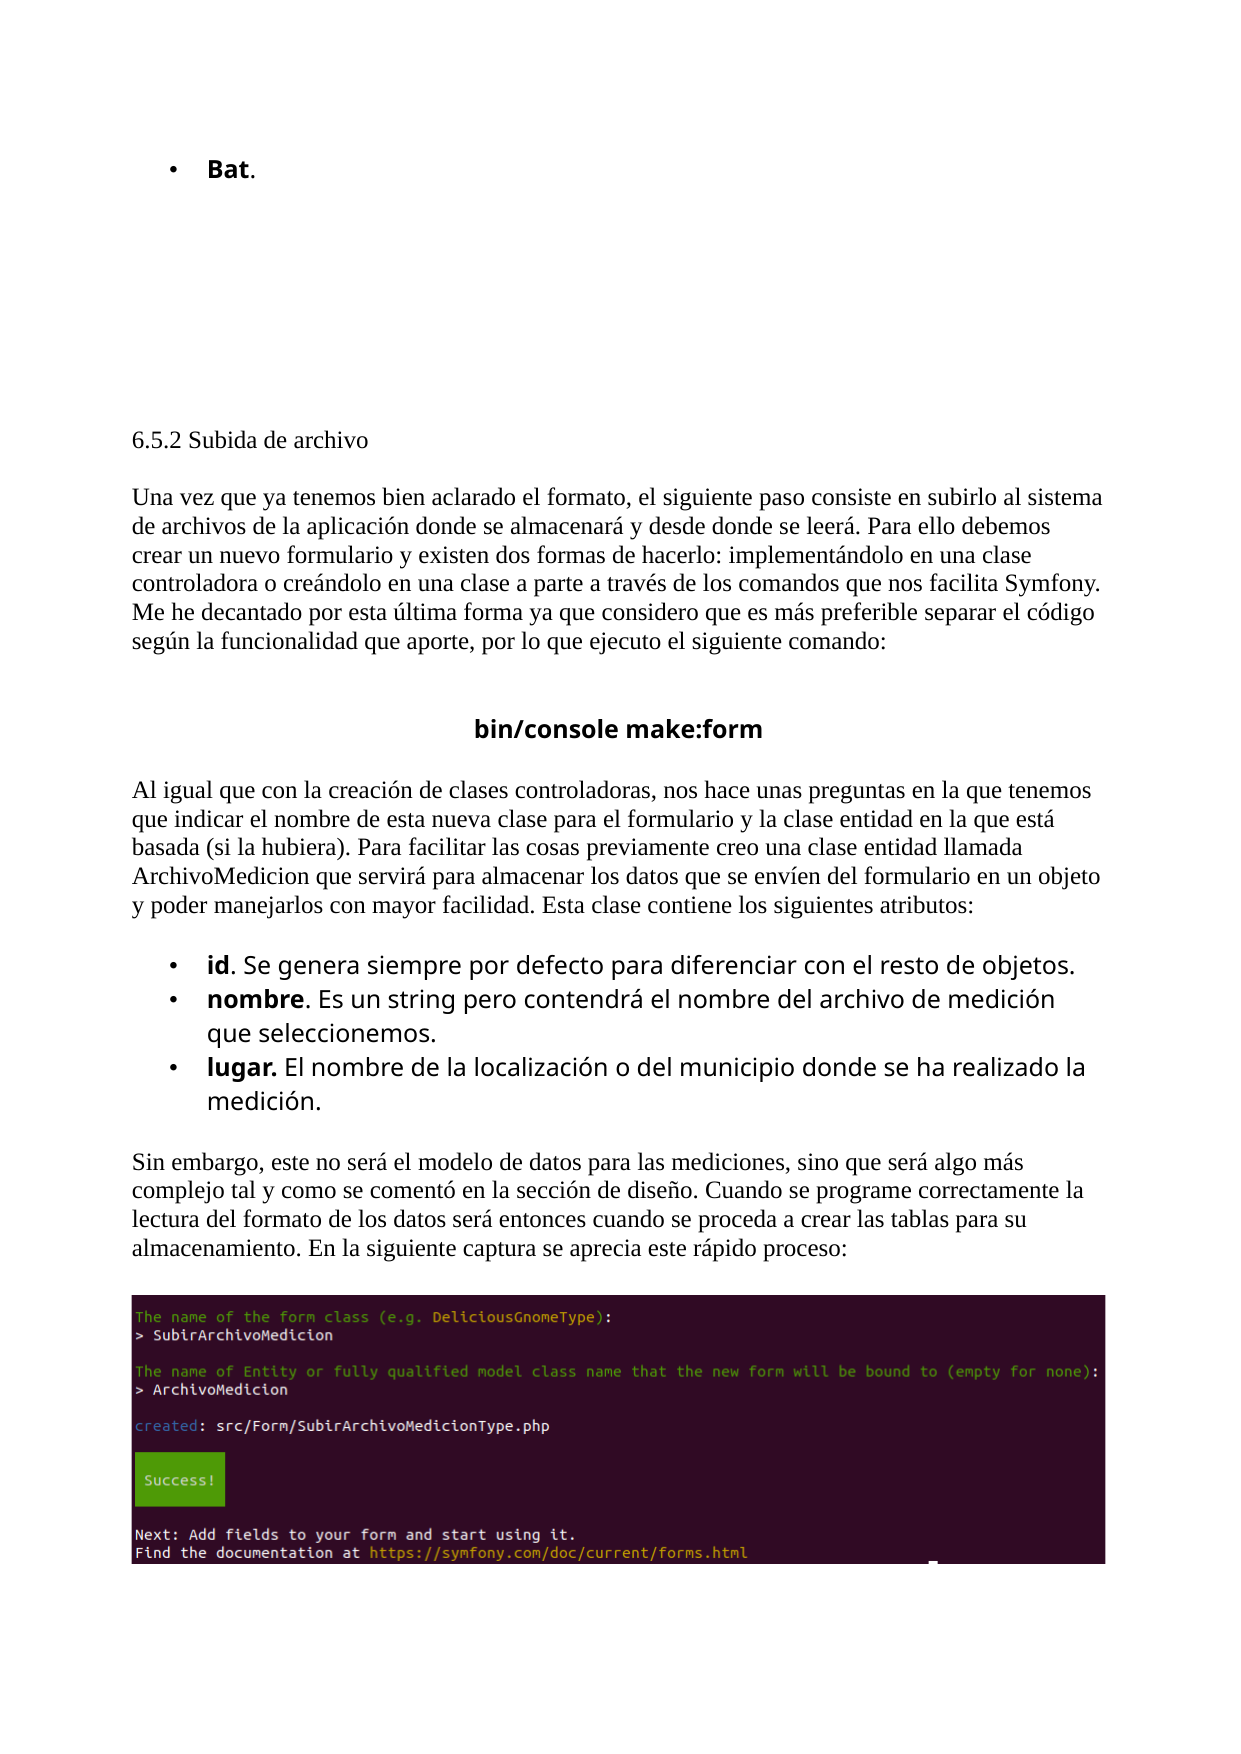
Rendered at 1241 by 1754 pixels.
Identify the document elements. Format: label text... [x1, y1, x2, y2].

text bin/console make:form [132, 712, 1106, 746]
list lugar. El nombre de la localización o del municipio donde se ha realizado la medición. [169, 1050, 1106, 1118]
text Una vez que ya tenemos bien aclarado el formato, el siguiente paso consiste en subirlo al sistema de archivos de la aplicación donde se almacenará y desde donde se leerá. Para ello debemos crear un nuevo formulario y existen dos formas de hacerlo: implementándolo en una clase controladora o creándolo en una clase a parte a través de los comandos que nos facilita Symfony. Me he decantado por esta última forma ya que considero que es más preferible separar el código según la funcionalidad que aporte, por lo que ejecuto el siguiente comando: [132, 482, 1106, 655]
list Bat. [169, 152, 1106, 186]
text 6.5.2 Subida de archivo [132, 425, 1106, 453]
picture [131, 1295, 1106, 1564]
text Sin embargo, este no será el modelo de datos para las mediciones, sino que será algo más complejo tal y como se comentó en la sección de diseño. Cuando se programe correctamente la lectura del formato de los datos será entonces cuando se proceda a crear las tablas para su almacenamiento. En la siguiente captura se aprecia este rápido proceso: [132, 1147, 1106, 1262]
list id. Se genera siempre por defecto para diferenciar con el resto de objetos. [169, 947, 1106, 982]
list nombre. Es un string pero contendrá el nombre del archivo de medición que seleccionemos. [169, 982, 1106, 1050]
text Al igual que con la creación de clases controladoras, nos hace unas preguntas en la que tenemos que indicar el nombre de esta nueva clase para el formulario y la clase entidad en la que está basada (si la hubiera). Para facilitar las cosas previamente creo una clase entidad llamada ArchivoMedicion que servirá para almacenar los datos que se envíen del formulario en un objeto y poder manejarlos con mayor facilidad. Esta clase contiene los siguientes atributos: [132, 775, 1106, 919]
